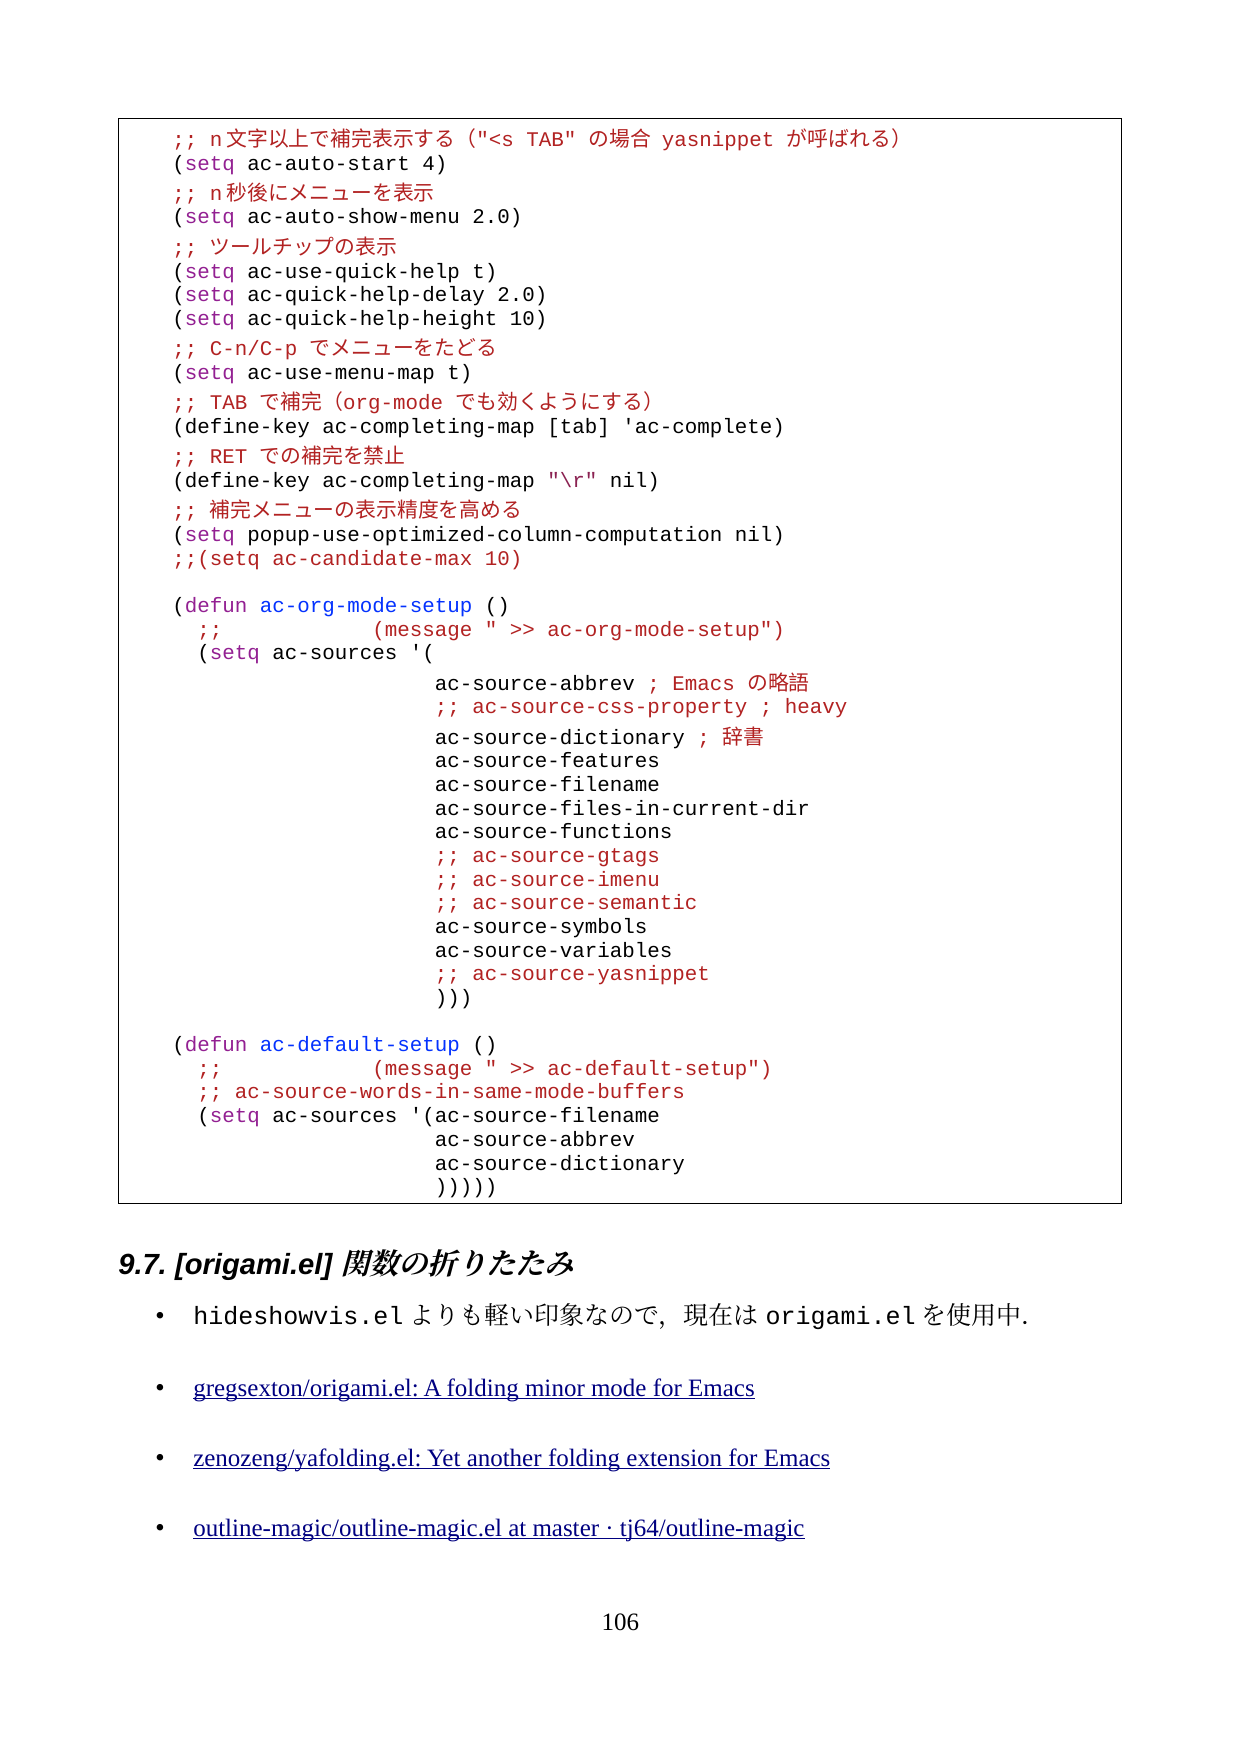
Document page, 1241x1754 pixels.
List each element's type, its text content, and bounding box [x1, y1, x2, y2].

text ;; ツールチップの表示 [119, 226, 1121, 257]
text (setq ac-quick-help-delay 2.0) [119, 280, 1121, 304]
text ac-source-features [119, 747, 1121, 770]
text ac-source-abbrev ; Emacs の略語 [119, 662, 1121, 692]
text ;; C-n/C-p でメニューをたどる [119, 328, 1121, 358]
text (setq ac-auto-start 4) [119, 148, 1121, 172]
text ac-source-functions [119, 817, 1121, 841]
text (setq ac-quick-help-height 10) [119, 304, 1121, 328]
text ;; ac-source-css-property ; heavy [119, 692, 1121, 716]
text ;; ac-source-semantic [119, 888, 1121, 912]
text ac-source-dictionary [119, 1148, 1121, 1172]
text ;; 補完メニューの表示精度を高める [119, 490, 1121, 520]
text ;; ac-source-yasnippet [119, 959, 1121, 983]
text ac-source-files-in-current-dir [119, 794, 1121, 817]
text ac-source-abbrev [119, 1125, 1121, 1148]
text (setq ac-use-quick-help t) [119, 257, 1121, 280]
list gregsexton/origami.el: A folding minor mode for Emacs [156, 1373, 1122, 1431]
text (define-key ac-completing-map [tab] 'ac-complete) [119, 412, 1121, 436]
text ;;(setq ac-candidate-max 10) [119, 544, 1121, 567]
text ;; (message " >> ac-org-mode-setup") [119, 615, 1121, 638]
text ;; ac-source-gtags [119, 841, 1121, 865]
text ;; (message " >> ac-default-setup") [119, 1054, 1121, 1078]
text (setq ac-use-menu-map t) [119, 358, 1121, 382]
text ac-source-filename [119, 770, 1121, 794]
text ))) [119, 983, 1121, 1007]
text (setq ac-auto-show-menu 2.0) [119, 203, 1121, 226]
text (defun ac-default-setup () [119, 1030, 1121, 1054]
text ;; ac-source-words-in-same-mode-buffers [119, 1078, 1121, 1101]
list outline-magic/outline-magic.el at master · tj64/outline-magic [156, 1513, 1122, 1571]
text ;; n文字以上で補完表示する（"<s TAB" の場合 yasnippet が呼ばれる） [119, 119, 1121, 148]
subtitle [origami.el] 関数の折りたたみ [118, 1241, 1122, 1283]
text ))))) [119, 1172, 1121, 1203]
text (defun ac-org-mode-setup () [119, 591, 1121, 615]
list zenozeng/yafolding.el: Yet another folding extension for Emacs [156, 1443, 1122, 1501]
text ac-source-dictionary ; 辞書 [119, 716, 1121, 747]
text ;; TAB で補完（org-mode でも効くようにする） [119, 382, 1121, 412]
text (setq ac-sources '(ac-source-filename [119, 1101, 1121, 1125]
text ;; n秒後にメニューを表示 [119, 172, 1121, 203]
text ;; ac-source-imenu [119, 865, 1121, 888]
text ac-source-symbols [119, 912, 1121, 936]
text ac-source-variables [119, 936, 1121, 959]
text (setq popup-use-optimized-column-computation nil) [119, 520, 1121, 544]
text (define-key ac-completing-map "\r" nil) [119, 466, 1121, 490]
text ;; RET での補完を禁止 [119, 436, 1121, 466]
list hideshowvis.el よりも軽い印象なので，現在は origami.el を使用中． [156, 1296, 1122, 1361]
text (setq ac-sources '( [119, 638, 1121, 662]
